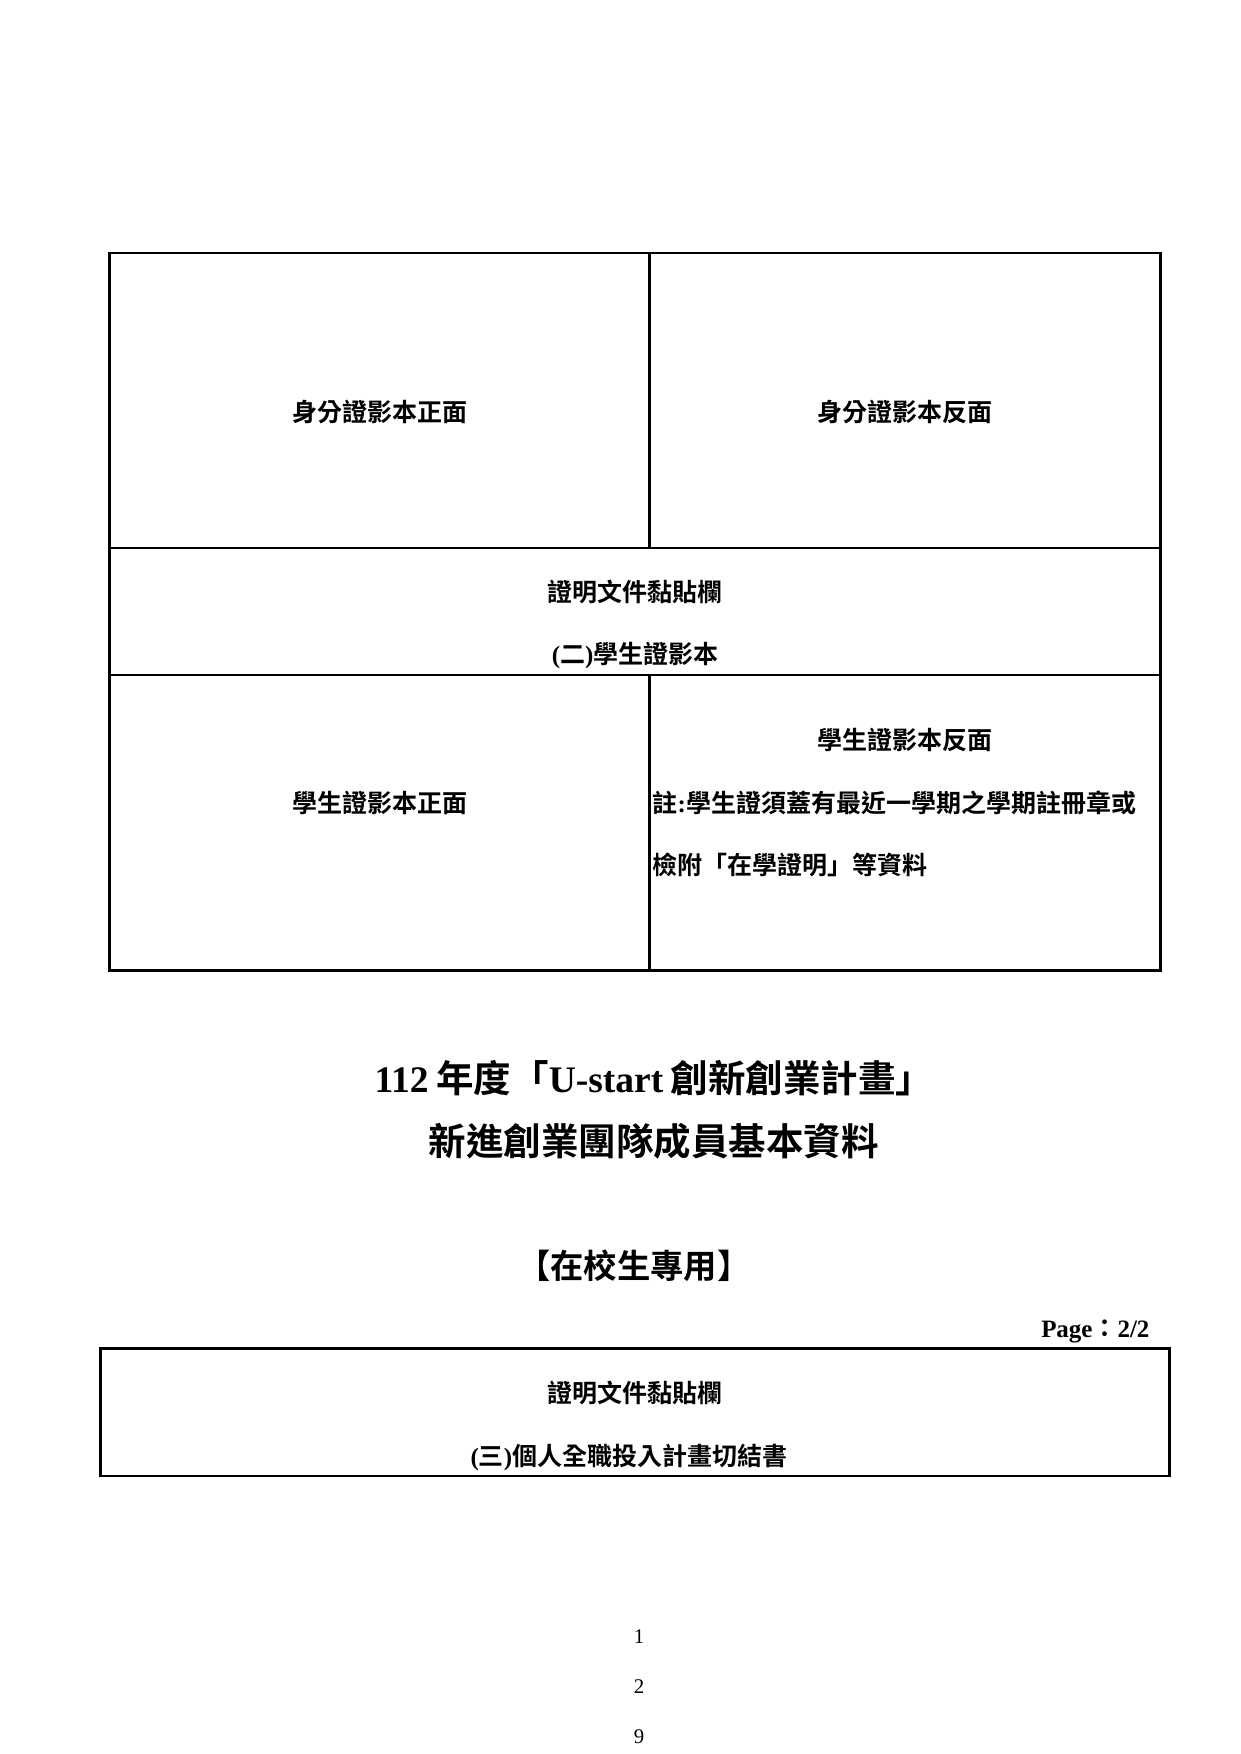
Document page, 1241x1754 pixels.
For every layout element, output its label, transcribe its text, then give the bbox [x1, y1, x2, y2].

text 【在校生專用】 [118, 1222, 1149, 1285]
table_header 證明文件黏貼欄 (三)個人全職投入計畫切結書 [102, 1350, 1168, 1475]
text Page：2/2 [118, 1285, 1149, 1347]
table_cell 證明文件黏貼欄 (二)學生證影本 [111, 549, 1159, 674]
table_cell 身分證影本正面 [111, 254, 648, 547]
table_cell 學生證影本反面 註:學生證須蓋有最近一學期之學期註冊章或檢附「在學證明」等資料 [651, 676, 1159, 969]
table_cell 學生證影本正面 [111, 676, 648, 969]
text 新進創業團隊成員基本資料 [156, 1097, 1152, 1160]
text 112年度「U-start創新創業計畫」 [156, 1035, 1152, 1097]
table_cell 身分證影本反面 [651, 254, 1159, 547]
